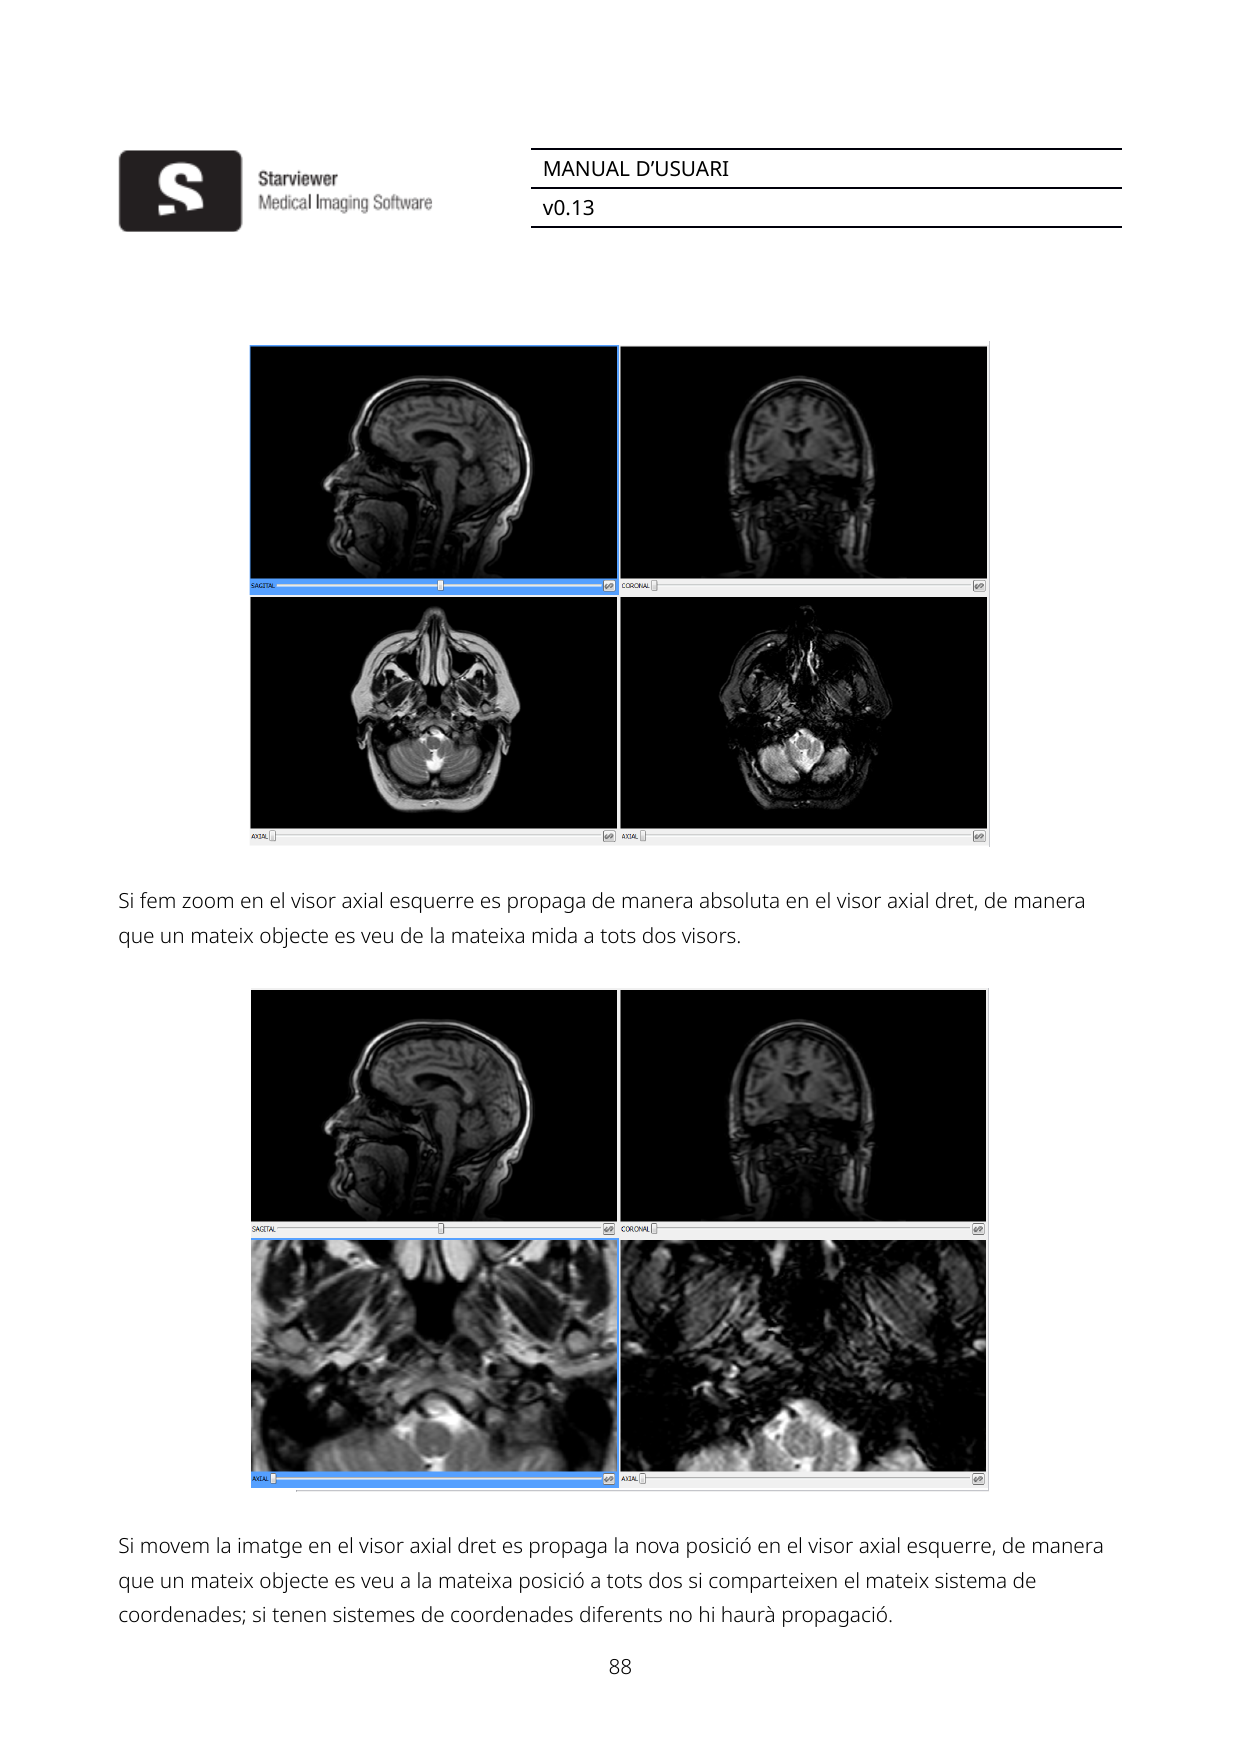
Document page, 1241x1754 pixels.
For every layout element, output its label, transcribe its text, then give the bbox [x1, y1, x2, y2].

picture [251, 988, 990, 1492]
text Si fem zoom en el visor axial esquerre es propaga de manera absoluta en el visor axial dret, de manera que un mateix objecte es veu de la mateixa mida a tots dos visors. [118, 887, 1122, 949]
picture [249, 341, 991, 847]
text Si movem la imatge en el visor axial dret es propaga la nova posició en el visor axial esquerre, de manera que un mateix objecte es veu a la mateixa posició a tots dos si comparteixen el mateix sistema de coordenades; si tenen sistemes de coordenades diferents no hi haurà propagació. [118, 1532, 1122, 1628]
